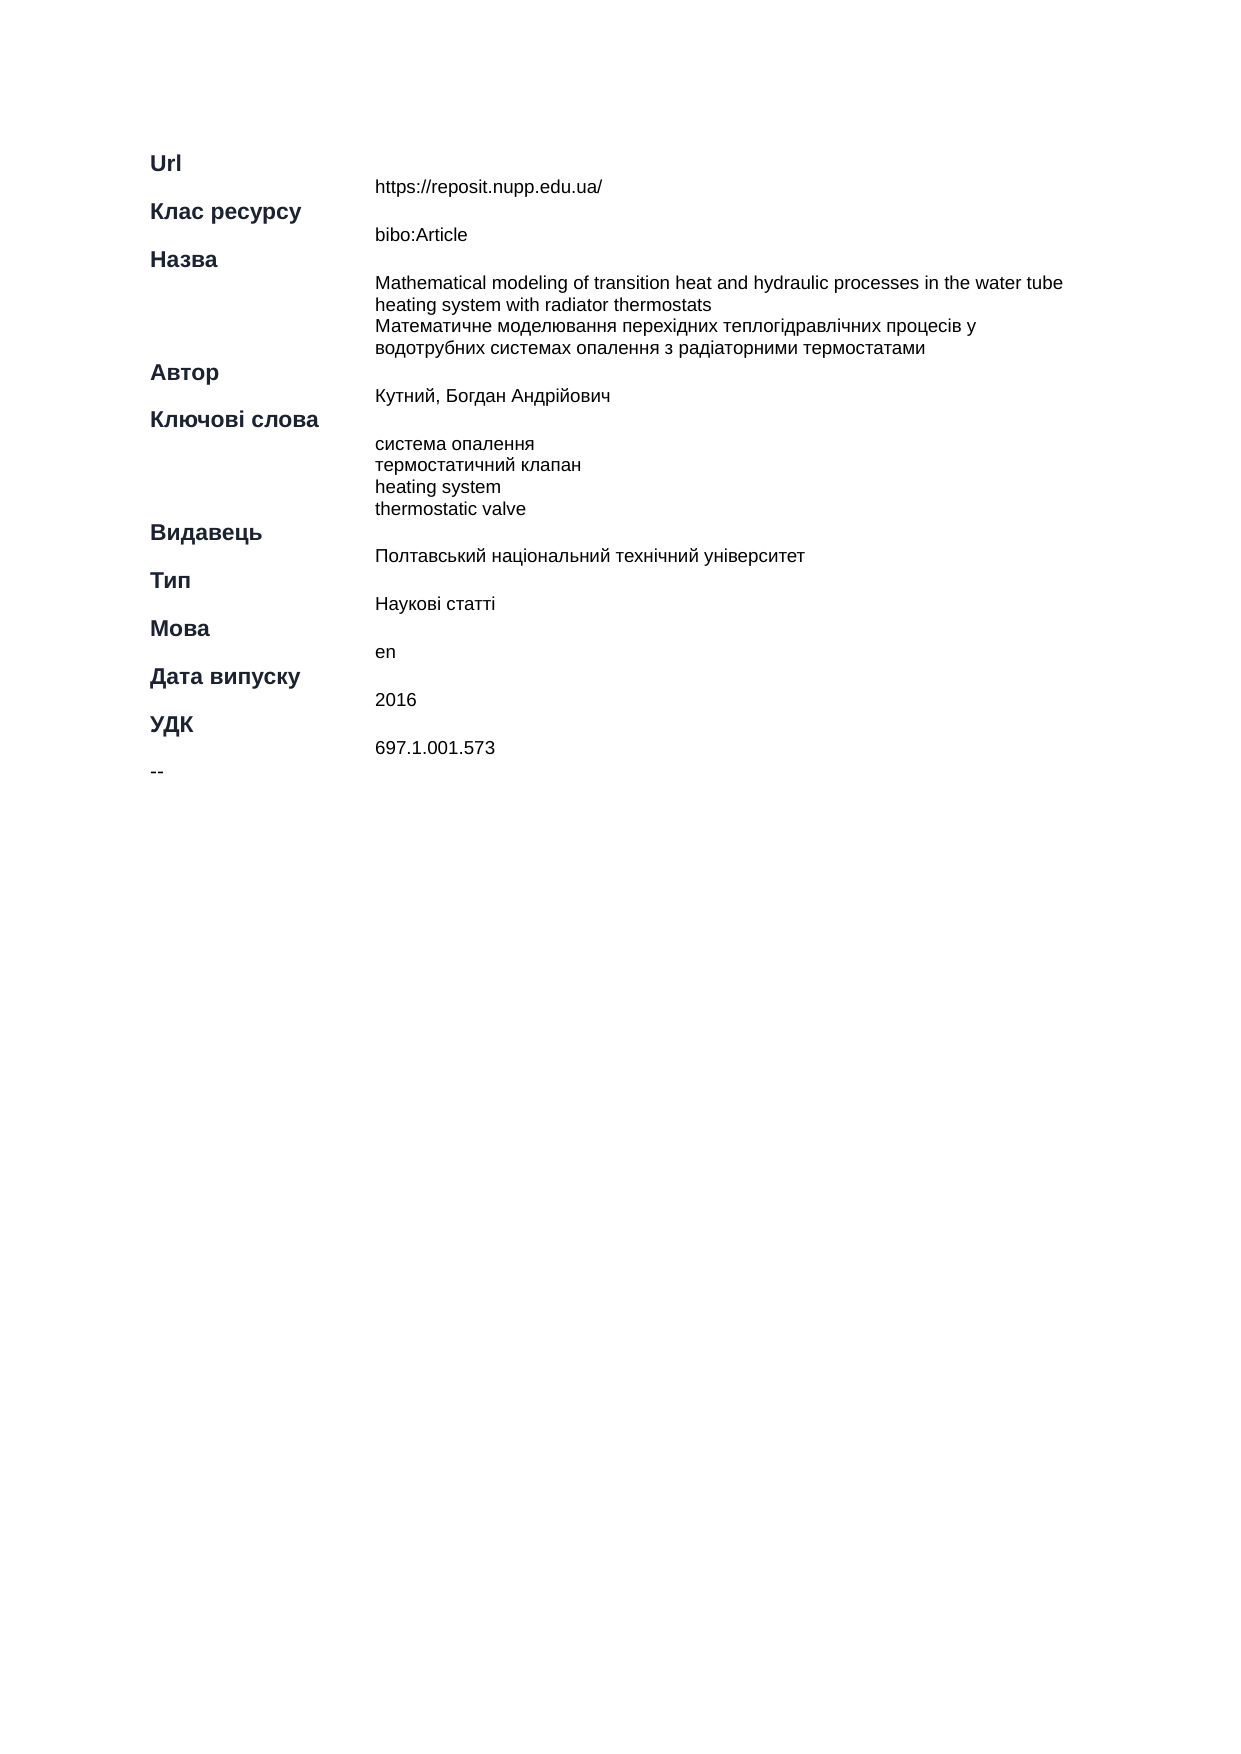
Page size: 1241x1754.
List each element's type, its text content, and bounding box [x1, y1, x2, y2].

text УДК [150, 711, 1090, 737]
text Назва [150, 246, 1090, 272]
text Дата випуску [150, 663, 1090, 689]
text Автор [150, 358, 1090, 385]
text термостатичний клапан [375, 454, 1090, 476]
text Полтавський національний технічний університет [375, 545, 1090, 567]
text https://reposit.nupp.edu.ua/ [375, 176, 1090, 198]
text Кутний, Богдан Андрійович [375, 385, 1090, 406]
text thermostatic valve [375, 497, 1090, 519]
text Mathematical modeling of transition heat and hydraulic processes in the water tube heating system with radiator thermostats [375, 272, 1090, 315]
text Клас ресурсу [150, 198, 1090, 224]
text 697.1.001.573 [375, 737, 1090, 758]
text Видавець [150, 519, 1090, 545]
text Мова [150, 615, 1090, 641]
text 2016 [375, 689, 1090, 711]
text heating system [375, 476, 1090, 497]
text Наукові статті [375, 593, 1090, 615]
text Ключові слова [150, 406, 1090, 433]
text en [375, 641, 1090, 663]
text система опалення [375, 433, 1090, 454]
text bibo:Article [375, 224, 1090, 246]
text -- [150, 758, 1090, 782]
text Математичне моделювання перехідних теплогідравлічних процесів у водотрубних системах опалення з радіаторними термостатами [375, 315, 1090, 358]
text Тип [150, 567, 1090, 593]
text Url [150, 150, 1090, 176]
